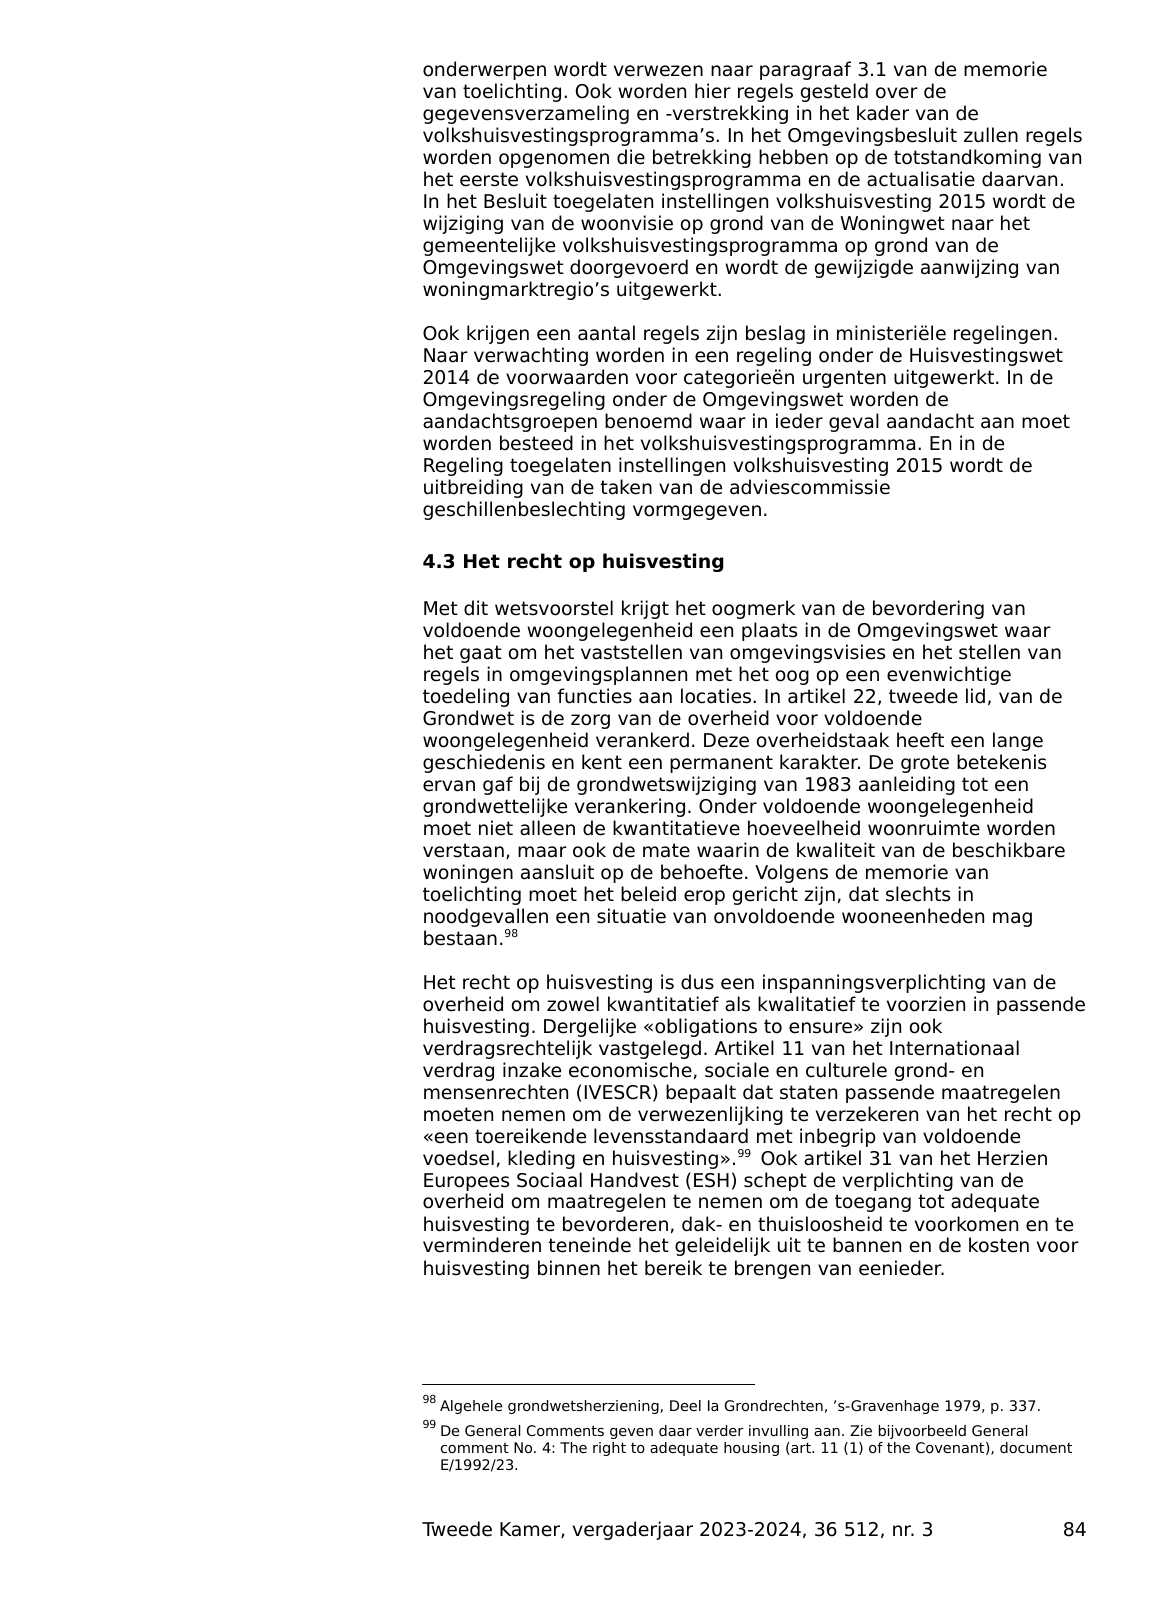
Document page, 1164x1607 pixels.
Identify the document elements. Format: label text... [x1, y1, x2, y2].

text Met dit wetsvoorstel krijgt het oogmerk van de bevordering van voldoende woongelegenheid een plaats in de Omgevingswet waar het gaat om het vaststellen van omgevingsvisies en het stellen van regels in omgevingsplannen met het oog op een evenwichtige toedeling van functies aan locaties. In artikel 22, tweede lid, van de Grondwet is de zorg van de overheid voor voldoende woongelegenheid verankerd. Deze overheidstaak heeft een lange geschiedenis en kent een permanent karakter. De grote betekenis ervan gaf bij de grondwetswijziging van 1983 aanleiding tot een grondwettelijke verankering. Onder voldoende woongelegenheid moet niet alleen de kwantitatieve hoeveelheid woonruimte worden verstaan, maar ook de mate waarin de kwaliteit van de beschikbare woningen aansluit op de behoefte. Volgens de memorie van toelichting moet het beleid erop gericht zijn, dat slechts in noodgevallen een situatie van onvoldoende wooneenheden mag bestaan. [422, 598, 1087, 949]
text onderwerpen wordt verwezen naar paragraaf 3.1 van de memorie van toelichting. Ook worden hier regels gesteld over de gegevensverzameling en -verstrekking in het kader van de volkshuisvestingsprogramma’s. In het Omgevingsbesluit zullen regels worden opgenomen die betrekking hebben op de totstandkoming van het eerste volkshuisvestingsprogramma en de actualisatie daarvan. In het Besluit toegelaten instellingen volkshuisvesting 2015 wordt de wijziging van de woonvisie op grond van de Woningwet naar het gemeentelijke volkshuisvestingsprogramma op grond van de Omgevingswet doorgevoerd en wordt de gewijzigde aanwijzing van woningmarktregio’s uitgewerkt. [422, 59, 1087, 301]
text Ook krijgen een aantal regels zijn beslag in ministeriële regelingen. Naar verwachting worden in een regeling onder de Huisvestingswet 2014 de voorwaarden voor categorieën urgenten uitgewerkt. In de Omgevingsregeling onder de Omgevingswet worden de aandachtsgroepen benoemd waar in ieder geval aandacht aan moet worden besteed in het volkshuisvestingsprogramma. En in de Regeling toegelaten instellingen volkshuisvesting 2015 wordt de uitbreiding van de taken van de adviescommissie geschillenbeslechting vormgegeven. [422, 323, 1087, 521]
text Algehele grondwetsherziening, Deel Ia Grondrechten, ’s-Gravenhage 1979, p. 337. [422, 1393, 1087, 1416]
subtitle 4.3 Het recht op huisvesting [422, 551, 1087, 573]
text De General Comments geven daar verder invulling aan. Zie bijvoorbeeld General comment No. 4: The right to adequate housing (art. 11 (1) of the Covenant), document E/1992/23. [422, 1418, 1087, 1474]
text Het recht op huisvesting is dus een inspanningsverplichting van de overheid om zowel kwantitatief als kwalitatief te voorzien in passende huisvesting. Dergelijke «obligations to ensure» zijn ook verdragsrechtelijk vastgelegd. Artikel 11 van het Internationaal verdrag inzake economische, sociale en culturele grond- en mensenrechten (IVESCR) bepaalt dat staten passende maatregelen moeten nemen om de verwezenlijking te verzekeren van het recht op «een toereikende levensstandaard met inbegrip van voldoende voedsel, kleding en huisvesting». Ook artikel 31 van het Herzien Europees Sociaal Handvest (ESH) schept de verplichting van de overheid om maatregelen te nemen om de toegang tot adequate huisvesting te bevorderen, dak- en thuisloosheid te voorkomen en te verminderen teneinde het geleidelijk uit te bannen en de kosten voor huisvesting binnen het bereik te brengen van eenieder. [422, 972, 1087, 1279]
